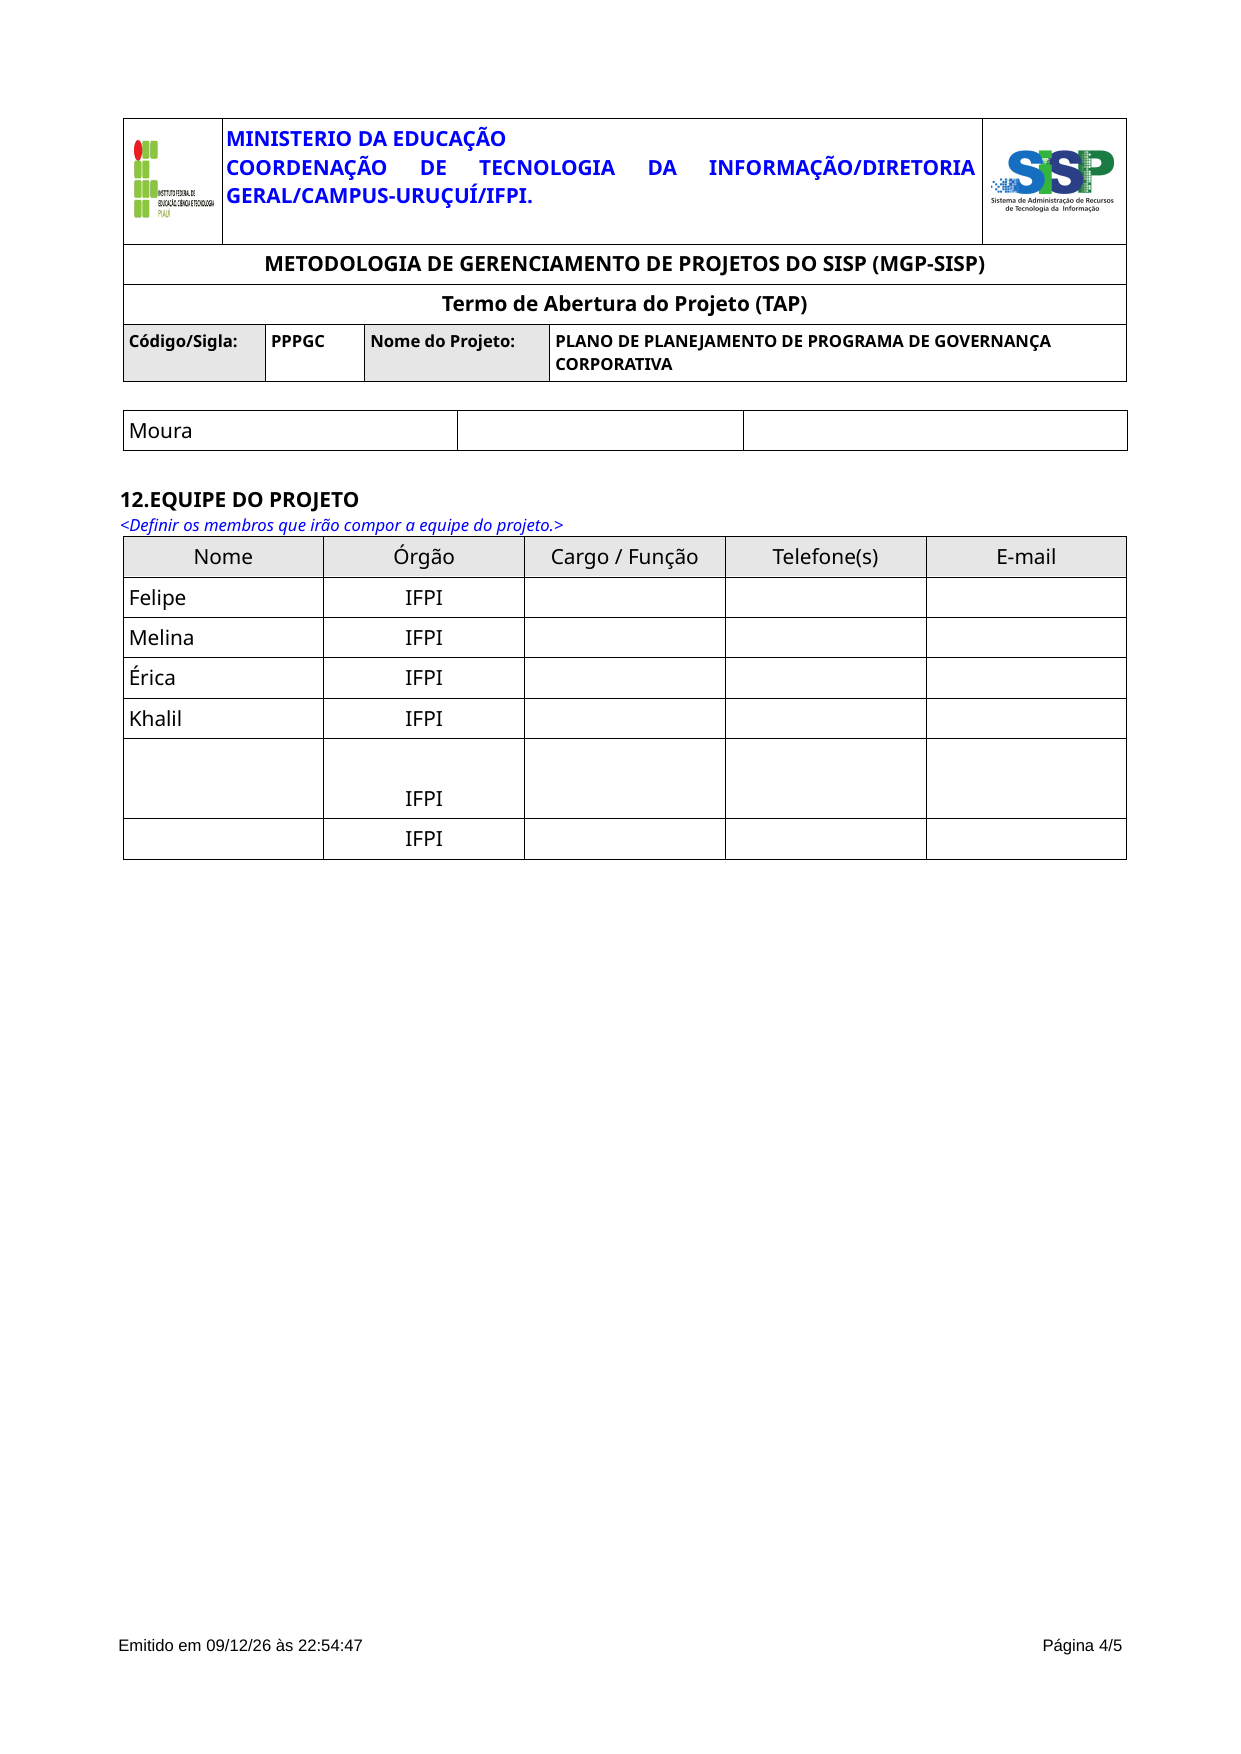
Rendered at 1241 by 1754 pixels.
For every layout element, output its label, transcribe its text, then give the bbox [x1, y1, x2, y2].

table_cell [927, 819, 1126, 859]
table_cell [124, 779, 323, 818]
table_cell IFPI [324, 618, 524, 657]
table_cell [525, 618, 725, 657]
table_cell IFPI [324, 578, 524, 617]
table_cell [124, 739, 323, 778]
table_cell IFPI [324, 699, 524, 738]
table_cell Khalil [124, 699, 323, 738]
table_cell [525, 779, 725, 818]
table_header Cargo / Função [525, 537, 725, 576]
table_cell [927, 699, 1126, 738]
table_header Órgão [324, 537, 524, 576]
table_cell [726, 779, 926, 818]
table_cell [927, 578, 1126, 617]
table_cell [726, 618, 926, 657]
table_cell IFPI [324, 819, 524, 859]
table_cell Érica [124, 658, 323, 698]
table_header E-mail [927, 537, 1126, 576]
table_cell IFPI [324, 658, 524, 698]
table_cell Moura [124, 411, 457, 450]
table_header Telefone(s) [726, 537, 926, 576]
table_cell IFPI [324, 779, 524, 818]
table_cell [525, 699, 725, 738]
table_cell Melina [124, 618, 323, 657]
table_cell [927, 658, 1126, 698]
table_cell [726, 739, 926, 778]
table_cell Felipe [124, 578, 323, 617]
list EQUIPE DO PROJETO [119, 485, 1122, 513]
table_cell [324, 739, 524, 778]
table_cell [927, 779, 1126, 818]
table_cell [726, 658, 926, 698]
text <Definir os membros que irão compor a equipe do projeto.> [119, 513, 1122, 536]
table_cell [927, 739, 1126, 778]
table_header Nome [124, 537, 323, 576]
table_cell [927, 618, 1126, 657]
table_cell [744, 411, 1127, 450]
table_cell [525, 658, 725, 698]
table_cell [726, 578, 926, 617]
table_cell [525, 578, 725, 617]
table_cell [726, 819, 926, 859]
table_cell [124, 819, 323, 859]
table_cell [726, 699, 926, 738]
table_cell [525, 819, 725, 859]
table_cell [458, 411, 743, 450]
table_cell [525, 739, 725, 778]
